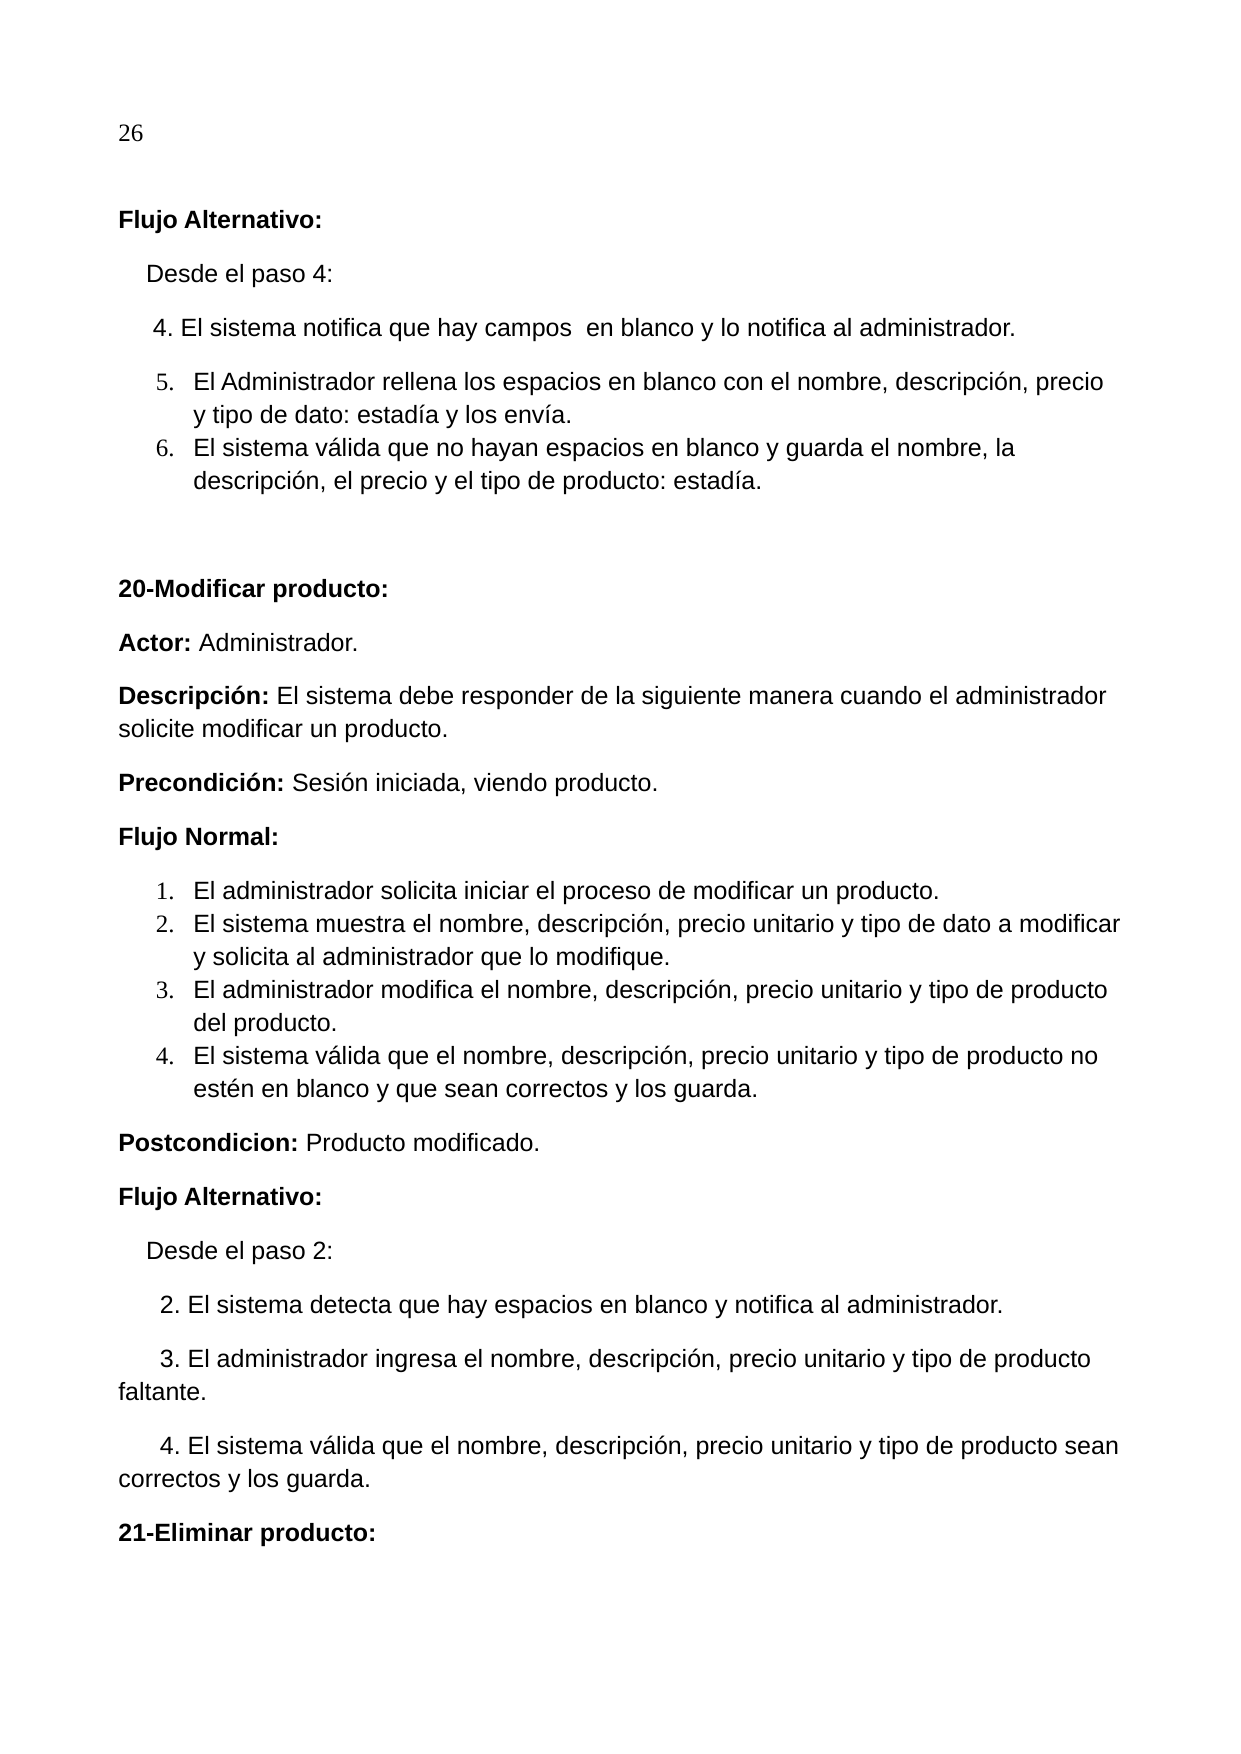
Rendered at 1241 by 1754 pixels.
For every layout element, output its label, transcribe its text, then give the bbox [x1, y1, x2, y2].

text 21-Eliminar producto: [118, 1517, 1122, 1546]
text Actor: Administrador. [118, 627, 1122, 656]
text Desde el paso 2: [118, 1236, 1122, 1265]
text 4. El sistema notifica que hay campos en blanco y lo notifica al administrador. [118, 313, 1122, 342]
text Precondición: Sesión iniciada, viendo producto. [118, 768, 1122, 797]
text Desde el paso 4: [118, 259, 1122, 288]
text Flujo Alternativo: [118, 1182, 1122, 1211]
list El sistema muestra el nombre, descripción, precio unitario y tipo de dato a modificar y solicita al administrador que lo modifique. [156, 909, 1122, 971]
text 2. El sistema detecta que hay espacios en blanco y notifica al administrador. [118, 1290, 1122, 1319]
text 3. El administrador ingresa el nombre, descripción, precio unitario y tipo de producto faltante. [118, 1344, 1122, 1406]
text 20-Modificar producto: [118, 574, 1122, 602]
list El sistema válida que el nombre, descripción, precio unitario y tipo de producto no estén en blanco y que sean correctos y los guarda. [156, 1041, 1122, 1103]
list El Administrador rellena los espacios en blanco con el nombre, descripción, precio y tipo de dato: estadía y los envía. [156, 367, 1122, 428]
text Descripción: El sistema debe responder de la siguiente manera cuando el administrador solicite modificar un producto. [118, 681, 1122, 743]
text Flujo Alternativo: [118, 205, 1122, 234]
list El administrador modifica el nombre, descripción, precio unitario y tipo de producto del producto. [156, 975, 1122, 1037]
text Postcondicion: Producto modificado. [118, 1128, 1122, 1157]
list El sistema válida que no hayan espacios en blanco y guarda el nombre, la descripción, el precio y el tipo de producto: estadía. [156, 433, 1122, 495]
text Flujo Normal: [118, 822, 1122, 851]
text 4. El sistema válida que el nombre, descripción, precio unitario y tipo de producto sean correctos y los guarda. [118, 1431, 1122, 1492]
list El administrador solicita iniciar el proceso de modificar un producto. [156, 876, 1122, 905]
